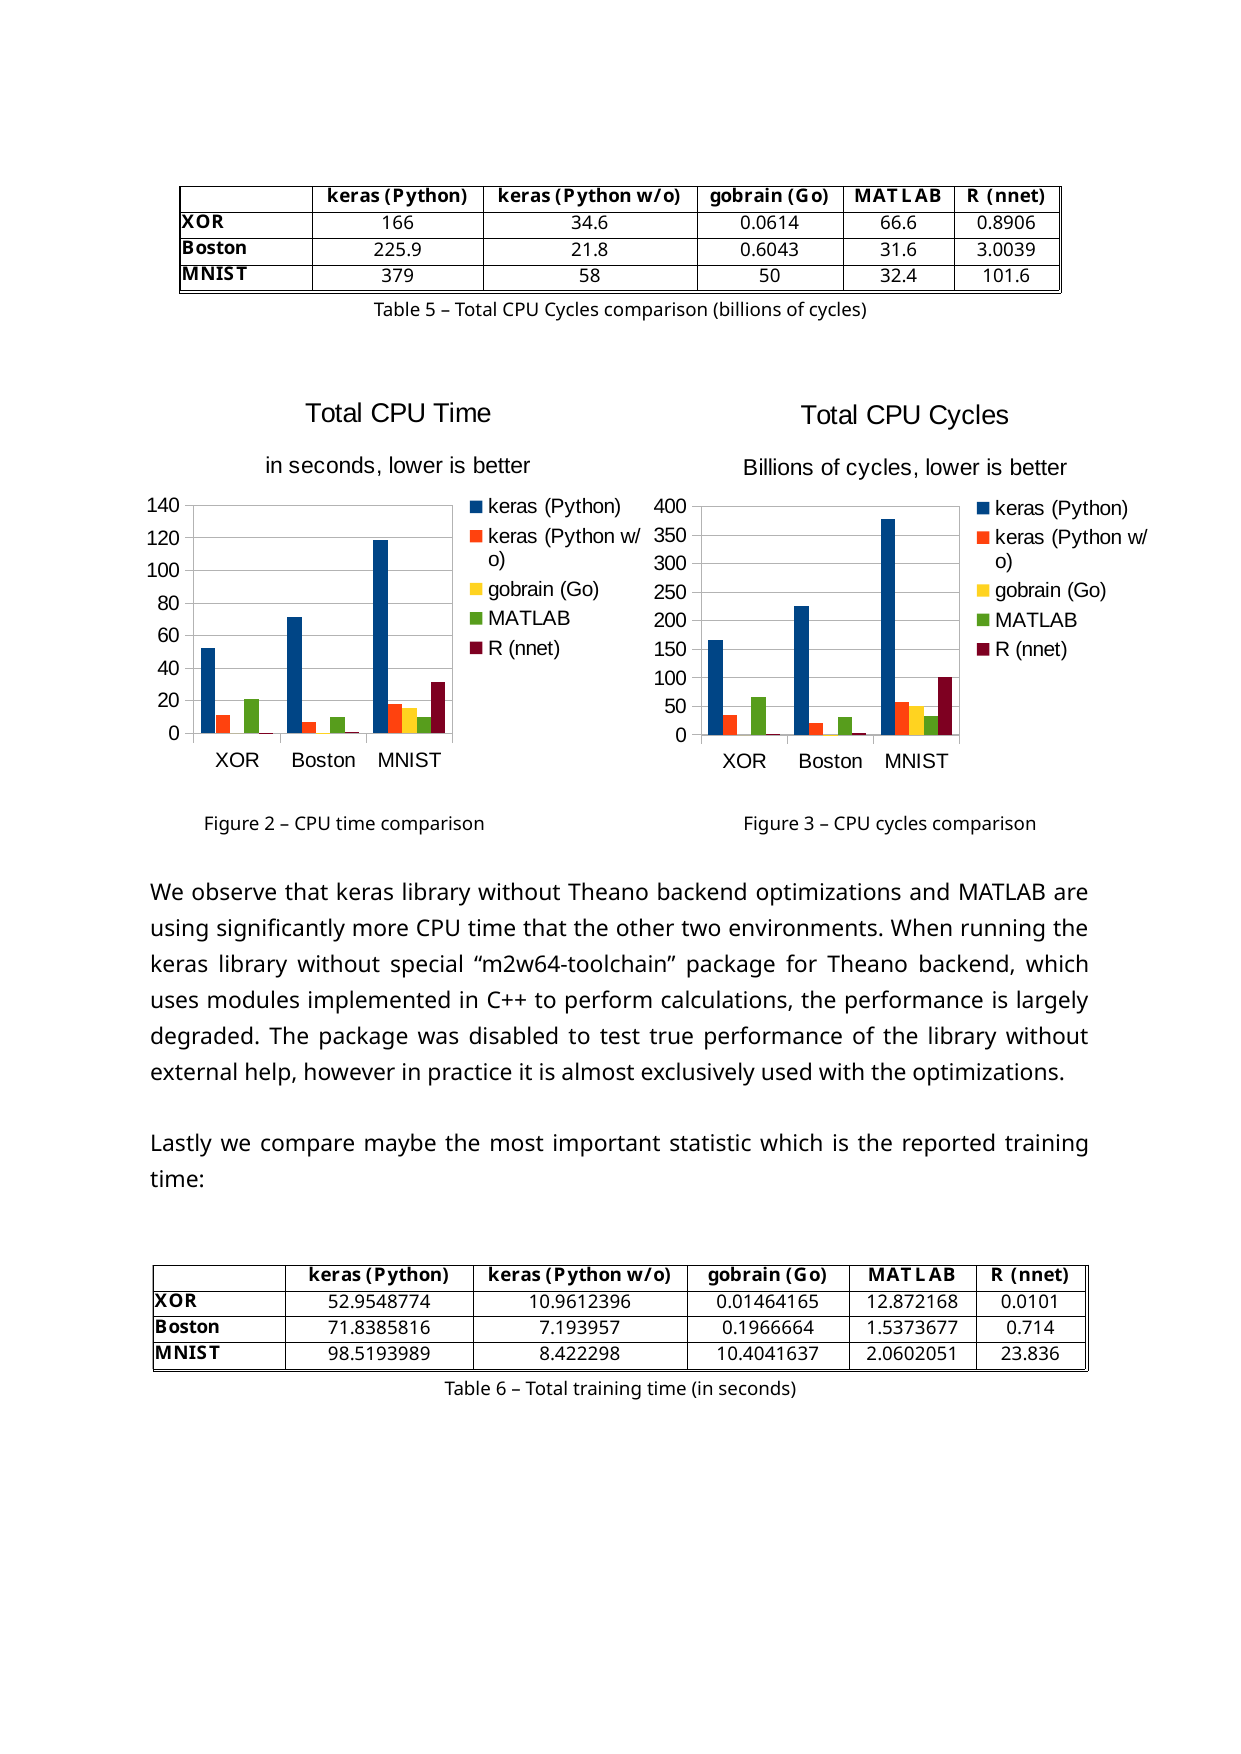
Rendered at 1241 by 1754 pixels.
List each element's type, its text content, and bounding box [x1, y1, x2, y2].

text Table 6 – Total training time (in seconds) [150, 1264, 1090, 1400]
text Lastly we compare maybe the most important statistic which is the reported training time: [150, 1127, 1090, 1194]
text We observe that keras library without Theano backend optimizations and MATLAB are using significantly more CPU time that the other two environments. When running the keras library without special “m2w64-toolchain” package for Theano backend, which uses modules implemented in C++ to perform calculations, the performance is largely degraded. The package was disabled to test true performance of the library without external help, however in practice it is almost exclusively used with the optimizations. [150, 876, 1090, 1087]
text Table 5 – Total CPU Cycles comparison (billions of cycles) [150, 186, 1090, 322]
text Figure 2 – CPU time comparison Figure 3 – CPU cycles comparison [150, 811, 1090, 836]
